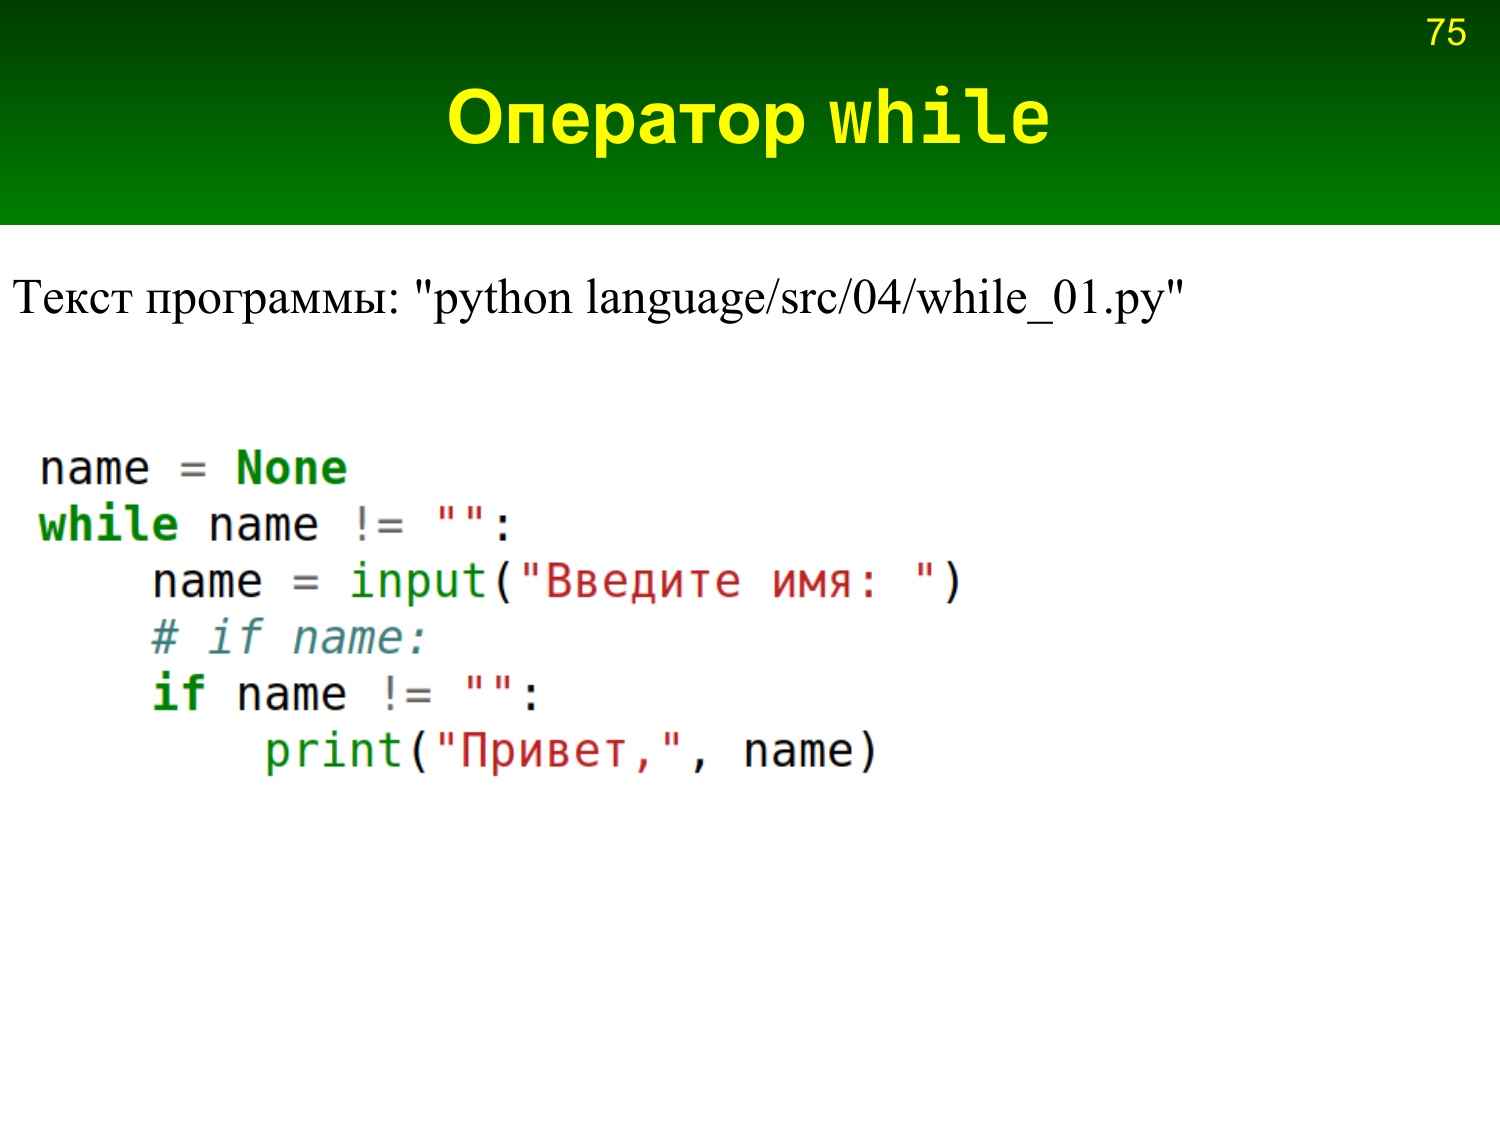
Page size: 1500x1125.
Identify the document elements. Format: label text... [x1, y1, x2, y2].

text_box Текст программы: "python language/src/04/while_01.py" [11, 255, 1200, 331]
title Оператор while [75, 11, 1426, 215]
picture [26, 442, 969, 792]
